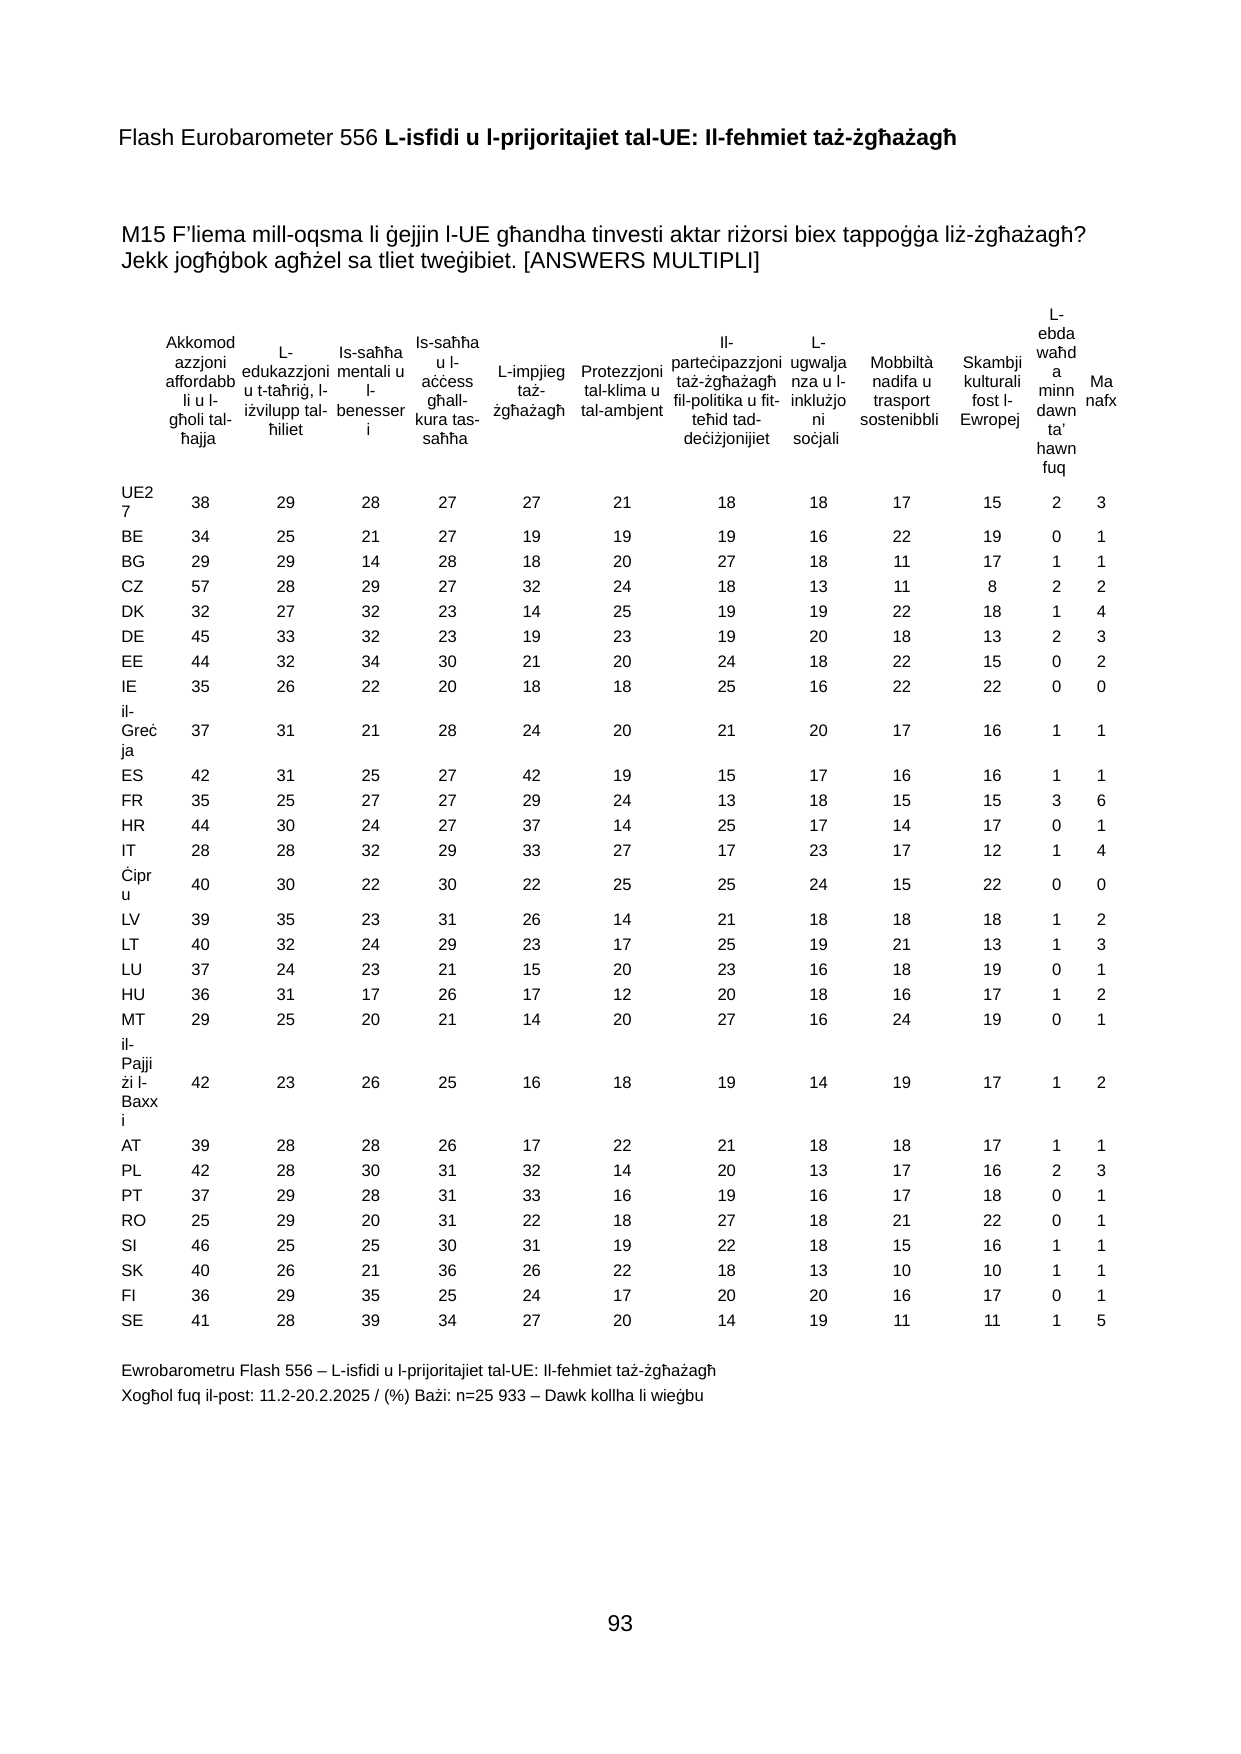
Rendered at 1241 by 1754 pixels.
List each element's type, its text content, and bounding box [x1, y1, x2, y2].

table_cell 27 [668, 1208, 785, 1233]
table_cell 22 [486, 1208, 576, 1233]
table_cell 2 [1080, 1032, 1122, 1133]
table_cell 21 [576, 480, 668, 524]
table_cell [952, 277, 1032, 302]
table_cell 20 [785, 624, 851, 649]
table_cell 17 [851, 1158, 952, 1183]
table_cell 16 [785, 1183, 851, 1208]
table_cell 25 [333, 763, 408, 787]
table_cell 30 [239, 863, 333, 907]
table_cell 18 [785, 1208, 851, 1233]
table_cell 3 [1080, 1158, 1122, 1183]
table_cell 24 [333, 813, 408, 837]
table_cell [333, 1333, 408, 1358]
table_cell 16 [486, 1032, 576, 1133]
table_cell 28 [239, 574, 333, 599]
table_cell 28 [333, 1133, 408, 1158]
table_cell Akkomodazzjoni affordabbli u l-għoli tal-ħajja [163, 302, 238, 480]
table_cell 0 [1033, 1283, 1080, 1308]
table_cell 1 [1033, 932, 1080, 957]
table_cell Is-saħħa mentali u l-benesseri [333, 302, 408, 480]
table_cell 17 [952, 1032, 1032, 1133]
table_cell 20 [668, 982, 785, 1007]
table_cell 19 [486, 624, 576, 649]
table_cell 1 [1080, 524, 1122, 549]
table_cell Skambji kulturali fost l-Ewropej [952, 302, 1032, 480]
table_cell 22 [952, 674, 1032, 699]
table_cell 18 [785, 549, 851, 574]
table_cell 14 [785, 1032, 851, 1133]
table_cell 21 [851, 1208, 952, 1233]
table_cell 29 [163, 1007, 238, 1032]
table_cell 39 [333, 1308, 408, 1333]
table_cell 25 [576, 863, 668, 907]
table_cell 25 [668, 863, 785, 907]
table_cell [851, 1333, 952, 1358]
table_cell 29 [239, 1183, 333, 1208]
table_cell PT [118, 1183, 162, 1208]
table_cell 28 [333, 1183, 408, 1208]
table_cell 23 [333, 957, 408, 982]
table_cell 19 [668, 599, 785, 624]
table_cell 20 [576, 957, 668, 982]
table_cell 40 [163, 863, 238, 907]
table_cell 26 [239, 1258, 333, 1283]
table_cell Xogħol fuq il-post: 11.2-20.2.2025 / (%) Bażi: n=25 933 – Dawk kollha li wieġbu [118, 1383, 1122, 1408]
table_cell 25 [239, 788, 333, 812]
table_cell 34 [163, 524, 238, 549]
table_cell 30 [408, 1233, 486, 1258]
table_cell 17 [486, 1133, 576, 1158]
table_cell 17 [486, 982, 576, 1007]
table_cell 19 [785, 1308, 851, 1333]
table_cell 17 [952, 1133, 1032, 1158]
table_cell 13 [785, 1158, 851, 1183]
table_cell 13 [952, 624, 1032, 649]
table_cell 17 [785, 763, 851, 787]
table_cell 18 [576, 674, 668, 699]
table_cell 1 [1033, 763, 1080, 787]
table_cell 36 [163, 982, 238, 1007]
table_cell 28 [163, 838, 238, 862]
table_cell [668, 1333, 785, 1358]
table_cell Il-parteċipazzjoni taż-żgħażagħ fil-politika u fit-teħid tad-deċiżjonijiet [668, 302, 785, 480]
table_cell Is-saħħa u l-aċċess għall-kura tas-saħħa [408, 302, 486, 480]
table_cell 19 [851, 1032, 952, 1133]
table_cell [163, 277, 238, 302]
table_cell 42 [163, 763, 238, 787]
table_cell 10 [952, 1258, 1032, 1283]
table_cell [785, 1333, 851, 1358]
table_cell 19 [668, 1183, 785, 1208]
table_cell HU [118, 982, 162, 1007]
table_cell il-Greċja [118, 699, 162, 762]
table_cell 16 [785, 1007, 851, 1032]
table_cell 20 [668, 1283, 785, 1308]
table_cell 0 [1033, 1007, 1080, 1032]
table_cell 27 [486, 480, 576, 524]
table_cell 24 [333, 932, 408, 957]
table_cell 27 [333, 788, 408, 812]
table_cell 3 [1080, 624, 1122, 649]
table_cell 23 [239, 1032, 333, 1133]
table_cell 4 [1080, 599, 1122, 624]
table_cell 1 [1033, 1233, 1080, 1258]
table_cell 36 [163, 1283, 238, 1308]
table_cell 19 [668, 1032, 785, 1133]
table_cell 42 [486, 763, 576, 787]
table_cell 1 [1080, 1233, 1122, 1258]
table_cell 29 [486, 788, 576, 812]
table_cell 0 [1080, 674, 1122, 699]
table_cell 21 [851, 932, 952, 957]
table_cell 14 [576, 1158, 668, 1183]
table_cell 28 [239, 1133, 333, 1158]
table_cell 27 [408, 574, 486, 599]
table_cell 1 [1080, 1283, 1122, 1308]
table_cell 14 [486, 599, 576, 624]
table_cell 19 [668, 524, 785, 549]
table_cell 17 [668, 838, 785, 862]
table_cell 29 [239, 480, 333, 524]
table_cell il-Pajjiżi l-Baxxi [118, 1032, 162, 1133]
table_cell 42 [163, 1032, 238, 1133]
table_cell 24 [576, 788, 668, 812]
table_cell Protezzjoni tal-klima u tal-ambjent [576, 302, 668, 480]
table_cell 1 [1033, 982, 1080, 1007]
table_cell 21 [333, 1258, 408, 1283]
table_cell 22 [851, 524, 952, 549]
table_cell 29 [239, 1283, 333, 1308]
table_cell 24 [486, 1283, 576, 1308]
table_cell 17 [851, 480, 952, 524]
table_cell 14 [851, 813, 952, 837]
table_cell 5 [1080, 1308, 1122, 1333]
table_cell 29 [408, 932, 486, 957]
table_cell 44 [163, 813, 238, 837]
table_cell [408, 277, 486, 302]
table_cell 28 [239, 1308, 333, 1333]
table_cell 22 [576, 1133, 668, 1158]
table_cell 26 [408, 982, 486, 1007]
table_cell 19 [952, 524, 1032, 549]
table_cell 19 [668, 624, 785, 649]
table_cell LV [118, 907, 162, 932]
table_cell [333, 277, 408, 302]
table_cell 32 [486, 1158, 576, 1183]
table_cell 19 [576, 1233, 668, 1258]
table_cell Ma nafx [1080, 302, 1122, 480]
table_cell 17 [952, 813, 1032, 837]
table_cell 18 [851, 624, 952, 649]
table_cell 20 [576, 699, 668, 762]
table_cell 11 [952, 1308, 1032, 1333]
table_cell [239, 277, 333, 302]
table_cell 25 [163, 1208, 238, 1233]
table_cell BG [118, 549, 162, 574]
table_cell 27 [408, 788, 486, 812]
table_cell 39 [163, 1133, 238, 1158]
table_cell 23 [408, 599, 486, 624]
table_cell 16 [952, 1158, 1032, 1183]
table_cell [1033, 277, 1080, 302]
table_cell 1 [1080, 699, 1122, 762]
table_cell 24 [239, 957, 333, 982]
table_cell UE27 [118, 480, 162, 524]
table_cell 1 [1080, 1133, 1122, 1158]
table_cell 15 [952, 788, 1032, 812]
table_cell 1 [1033, 549, 1080, 574]
table_cell 30 [408, 863, 486, 907]
table_cell 32 [333, 838, 408, 862]
table_cell 26 [408, 1133, 486, 1158]
table_cell 14 [576, 907, 668, 932]
table_cell 42 [163, 1158, 238, 1183]
table_cell LT [118, 932, 162, 957]
table_cell 23 [576, 624, 668, 649]
table_cell 16 [576, 1183, 668, 1208]
table_cell MT [118, 1007, 162, 1032]
table_cell 27 [408, 763, 486, 787]
table_cell 28 [239, 838, 333, 862]
table_cell 27 [576, 838, 668, 862]
table_cell L-edukazzjoni u t-taħriġ, l-iżvilupp tal-ħiliet [239, 302, 333, 480]
table_cell 13 [785, 1258, 851, 1283]
table_cell 22 [668, 1233, 785, 1258]
table_cell 1 [1033, 1308, 1080, 1333]
table_cell 31 [239, 763, 333, 787]
table_cell 27 [486, 1308, 576, 1333]
table_cell 19 [576, 763, 668, 787]
table_cell 32 [163, 599, 238, 624]
table_cell HR [118, 813, 162, 837]
table_cell 29 [239, 1208, 333, 1233]
table_cell 28 [408, 549, 486, 574]
table_cell 21 [333, 699, 408, 762]
table_cell CZ [118, 574, 162, 599]
table_cell 16 [952, 763, 1032, 787]
table_cell 33 [486, 1183, 576, 1208]
table_cell [952, 1333, 1032, 1358]
table_cell 30 [239, 813, 333, 837]
table_cell 21 [408, 1007, 486, 1032]
table_cell 32 [239, 932, 333, 957]
table_cell 17 [576, 1283, 668, 1308]
table_cell [486, 277, 576, 302]
table_cell 23 [333, 907, 408, 932]
table_cell 34 [333, 649, 408, 674]
table_cell 22 [851, 649, 952, 674]
table_cell 1 [1080, 1007, 1122, 1032]
table_cell 18 [851, 1133, 952, 1158]
table_cell 35 [163, 674, 238, 699]
table_cell 16 [851, 763, 952, 787]
table_cell 19 [785, 932, 851, 957]
table_cell 14 [333, 549, 408, 574]
table_cell 1 [1033, 699, 1080, 762]
table_cell 17 [851, 699, 952, 762]
table_cell 2 [1080, 649, 1122, 674]
table_cell 2 [1033, 480, 1080, 524]
table_cell 18 [576, 1208, 668, 1233]
table_cell 1 [1080, 549, 1122, 574]
table_cell 24 [851, 1007, 952, 1032]
table_cell 11 [851, 1308, 952, 1333]
table_cell 22 [851, 674, 952, 699]
table_cell 37 [486, 813, 576, 837]
table_cell 25 [576, 599, 668, 624]
table_cell 0 [1033, 1208, 1080, 1233]
table_cell 11 [851, 549, 952, 574]
table_cell 40 [163, 932, 238, 957]
table_cell 2 [1033, 574, 1080, 599]
table_cell 39 [163, 907, 238, 932]
table_cell 22 [576, 1258, 668, 1283]
table_cell [576, 1333, 668, 1358]
table_cell 19 [952, 957, 1032, 982]
table_cell 38 [163, 480, 238, 524]
table_cell 17 [851, 1183, 952, 1208]
table_cell L-ugwaljanza u l-inklużjoni soċjali [785, 302, 851, 480]
table_cell 23 [785, 838, 851, 862]
table_cell 17 [333, 982, 408, 1007]
table_cell 18 [851, 907, 952, 932]
table_cell 25 [239, 1007, 333, 1032]
table_cell 27 [408, 524, 486, 549]
table_cell [668, 277, 785, 302]
table_cell EE [118, 649, 162, 674]
table_cell [1080, 1333, 1122, 1358]
table_cell 11 [851, 574, 952, 599]
table_cell 13 [952, 932, 1032, 957]
table_cell 20 [576, 1308, 668, 1333]
table_cell 1 [1080, 813, 1122, 837]
table_cell [118, 1333, 162, 1358]
table_cell 18 [486, 674, 576, 699]
table_cell DE [118, 624, 162, 649]
table_cell BE [118, 524, 162, 549]
table_cell 36 [408, 1258, 486, 1283]
table_cell PL [118, 1158, 162, 1183]
table_cell 29 [408, 838, 486, 862]
table_cell 6 [1080, 788, 1122, 812]
table_cell [408, 1333, 486, 1358]
table_cell 25 [408, 1283, 486, 1308]
table_cell 0 [1033, 813, 1080, 837]
table_cell 17 [952, 549, 1032, 574]
table_cell 15 [952, 649, 1032, 674]
table_cell 23 [408, 624, 486, 649]
table_cell 31 [239, 982, 333, 1007]
table_cell 18 [785, 1233, 851, 1258]
table_cell 14 [486, 1007, 576, 1032]
table_cell AT [118, 1133, 162, 1158]
table_header M15 F’liema mill-oqsma li ġejjin l-UE għandha tinvesti aktar riżorsi biex tappoġġa liż-żgħażagħ? Jekk jogħġbok agħżel sa tliet tweġibiet. [ANSWERS MULTIPLI] [118, 218, 1122, 277]
table_cell 31 [408, 1158, 486, 1183]
table_cell LU [118, 957, 162, 982]
table_cell 31 [408, 1183, 486, 1208]
table_cell 28 [333, 480, 408, 524]
table_cell [785, 277, 851, 302]
table_cell 1 [1033, 907, 1080, 932]
table_cell 13 [785, 574, 851, 599]
table_cell 40 [163, 1258, 238, 1283]
table_cell IE [118, 674, 162, 699]
table_cell 21 [668, 1133, 785, 1158]
table_cell 20 [576, 549, 668, 574]
table_cell 37 [163, 957, 238, 982]
table_cell FI [118, 1283, 162, 1308]
table_cell 31 [486, 1233, 576, 1258]
table_cell 0 [1033, 674, 1080, 699]
table_cell 13 [668, 788, 785, 812]
table_cell 35 [239, 907, 333, 932]
table_cell 18 [668, 574, 785, 599]
table_cell 24 [785, 863, 851, 907]
table_cell 35 [333, 1283, 408, 1308]
table_cell 20 [333, 1208, 408, 1233]
table_cell 15 [851, 1233, 952, 1258]
table_cell 32 [486, 574, 576, 599]
table_cell 14 [668, 1308, 785, 1333]
table_cell 30 [333, 1158, 408, 1183]
table_cell DK [118, 599, 162, 624]
table_cell 3 [1033, 788, 1080, 812]
table_cell 25 [668, 932, 785, 957]
table_cell 0 [1080, 863, 1122, 907]
table_cell 22 [851, 599, 952, 624]
table_cell 23 [668, 957, 785, 982]
table_cell RO [118, 1208, 162, 1233]
table_cell Ċipru [118, 863, 162, 907]
table_cell 29 [333, 574, 408, 599]
table_cell 27 [408, 813, 486, 837]
table_cell 3 [1080, 480, 1122, 524]
table_cell IT [118, 838, 162, 862]
table_cell 19 [486, 524, 576, 549]
table_cell 22 [333, 674, 408, 699]
table_cell 37 [163, 1183, 238, 1208]
table_cell 26 [486, 907, 576, 932]
table_cell [1080, 277, 1122, 302]
table_cell 2 [1080, 574, 1122, 599]
table_cell 18 [785, 1133, 851, 1158]
table_cell 2 [1080, 982, 1122, 1007]
table_cell L-ebda waħda minn dawn ta’ hawn fuq [1033, 302, 1080, 480]
table_cell 1 [1033, 1032, 1080, 1133]
table_cell 4 [1080, 838, 1122, 862]
table_cell 1 [1080, 763, 1122, 787]
table_cell 34 [408, 1308, 486, 1333]
table_cell 32 [333, 599, 408, 624]
table_cell 15 [851, 788, 952, 812]
table_cell 2 [1033, 1158, 1080, 1183]
table_cell SE [118, 1308, 162, 1333]
table_cell 25 [333, 1233, 408, 1258]
table_cell FR [118, 788, 162, 812]
table_cell 17 [851, 838, 952, 862]
table_cell 12 [952, 838, 1032, 862]
table_cell 17 [952, 1283, 1032, 1308]
table_cell [851, 277, 952, 302]
table_cell 57 [163, 574, 238, 599]
table_cell 24 [576, 574, 668, 599]
table_cell 21 [668, 699, 785, 762]
table_cell 18 [785, 982, 851, 1007]
table_cell 18 [952, 907, 1032, 932]
table_cell 28 [239, 1158, 333, 1183]
table_cell 16 [851, 1283, 952, 1308]
table_cell [163, 1333, 238, 1358]
table_cell 19 [785, 599, 851, 624]
table_cell 30 [408, 649, 486, 674]
table_cell 2 [1080, 907, 1122, 932]
table_cell 1 [1080, 1208, 1122, 1233]
table_cell 37 [163, 699, 238, 762]
table_cell 1 [1080, 1183, 1122, 1208]
table_cell 1 [1033, 599, 1080, 624]
table_cell SK [118, 1258, 162, 1283]
table_cell 22 [486, 863, 576, 907]
table_cell 41 [163, 1308, 238, 1333]
table_cell 26 [486, 1258, 576, 1283]
table_cell [118, 302, 162, 480]
table_cell [576, 277, 668, 302]
table_cell 17 [785, 813, 851, 837]
table_cell 31 [239, 699, 333, 762]
table_cell 16 [785, 674, 851, 699]
table_cell 45 [163, 624, 238, 649]
table_cell [239, 1333, 333, 1358]
table_cell 1 [1080, 1258, 1122, 1283]
table_cell SI [118, 1233, 162, 1258]
table_cell 29 [163, 549, 238, 574]
table_cell 33 [486, 838, 576, 862]
table_cell 16 [785, 957, 851, 982]
table_cell 15 [851, 863, 952, 907]
table_cell [118, 277, 162, 302]
table_cell 19 [952, 1007, 1032, 1032]
table_cell Ewrobarometru Flash 556 – L-isfidi u l-prijoritajiet tal-UE: Il-fehmiet taż-żgħażagħ [118, 1358, 1122, 1383]
table_cell 15 [952, 480, 1032, 524]
table_cell 27 [408, 480, 486, 524]
table_cell L-impjieg taż-żgħażagħ [486, 302, 576, 480]
table_cell 0 [1033, 524, 1080, 549]
table_cell 21 [668, 907, 785, 932]
table_cell 25 [668, 813, 785, 837]
table_cell 18 [576, 1032, 668, 1133]
table_cell 16 [851, 982, 952, 1007]
table_cell 20 [576, 1007, 668, 1032]
table_cell 20 [408, 674, 486, 699]
table_cell 27 [668, 1007, 785, 1032]
table_cell 31 [408, 907, 486, 932]
table_cell 46 [163, 1233, 238, 1258]
table_cell [486, 1333, 576, 1358]
table_cell 29 [239, 549, 333, 574]
table_cell 8 [952, 574, 1032, 599]
table_cell 18 [785, 480, 851, 524]
table_cell 10 [851, 1258, 952, 1283]
table_cell Mobbiltà nadifa u trasport sostenibbli [851, 302, 952, 480]
table_cell 22 [952, 863, 1032, 907]
table_cell 22 [333, 863, 408, 907]
table_cell 0 [1033, 649, 1080, 674]
table_cell 18 [785, 788, 851, 812]
table_cell 12 [576, 982, 668, 1007]
table_cell 21 [333, 524, 408, 549]
table_cell 25 [239, 524, 333, 549]
table_cell 44 [163, 649, 238, 674]
table_cell 16 [785, 524, 851, 549]
table_cell 20 [668, 1158, 785, 1183]
table_cell [1033, 1333, 1080, 1358]
table_cell 18 [785, 907, 851, 932]
table_cell 26 [239, 674, 333, 699]
table_cell 25 [668, 674, 785, 699]
table_cell 25 [239, 1233, 333, 1258]
table_cell 17 [576, 932, 668, 957]
table_cell 1 [1080, 957, 1122, 982]
table_cell 20 [785, 1283, 851, 1308]
table_cell 15 [486, 957, 576, 982]
table_cell 1 [1033, 1133, 1080, 1158]
table_cell 0 [1033, 863, 1080, 907]
table_cell 23 [486, 932, 576, 957]
table_cell ES [118, 763, 162, 787]
table_cell 3 [1080, 932, 1122, 957]
table_cell 27 [239, 599, 333, 624]
table_cell 35 [163, 788, 238, 812]
table_cell 14 [576, 813, 668, 837]
table_cell 25 [408, 1032, 486, 1133]
table_cell 18 [952, 599, 1032, 624]
table_cell 24 [486, 699, 576, 762]
table_cell 21 [408, 957, 486, 982]
table_cell 32 [239, 649, 333, 674]
table_cell 17 [952, 982, 1032, 1007]
table_cell 27 [668, 549, 785, 574]
table_cell 20 [785, 699, 851, 762]
table_cell 33 [239, 624, 333, 649]
table_cell 20 [576, 649, 668, 674]
table_cell 18 [486, 549, 576, 574]
table_cell 31 [408, 1208, 486, 1233]
table_cell 0 [1033, 957, 1080, 982]
table_cell 18 [952, 1183, 1032, 1208]
table_cell 18 [851, 957, 952, 982]
table_cell 16 [952, 699, 1032, 762]
table_cell 32 [333, 624, 408, 649]
table_cell 1 [1033, 838, 1080, 862]
table_cell 26 [333, 1032, 408, 1133]
table_cell 18 [668, 480, 785, 524]
table_cell 19 [576, 524, 668, 549]
table_cell 0 [1033, 1183, 1080, 1208]
table_cell 21 [486, 649, 576, 674]
table_cell 15 [668, 763, 785, 787]
table_cell 20 [333, 1007, 408, 1032]
table_cell 24 [668, 649, 785, 674]
table_cell 18 [668, 1258, 785, 1283]
table_cell 28 [408, 699, 486, 762]
table_cell 1 [1033, 1258, 1080, 1283]
table_cell 22 [952, 1208, 1032, 1233]
table_cell 18 [785, 649, 851, 674]
table_cell 2 [1033, 624, 1080, 649]
table_cell 16 [952, 1233, 1032, 1258]
